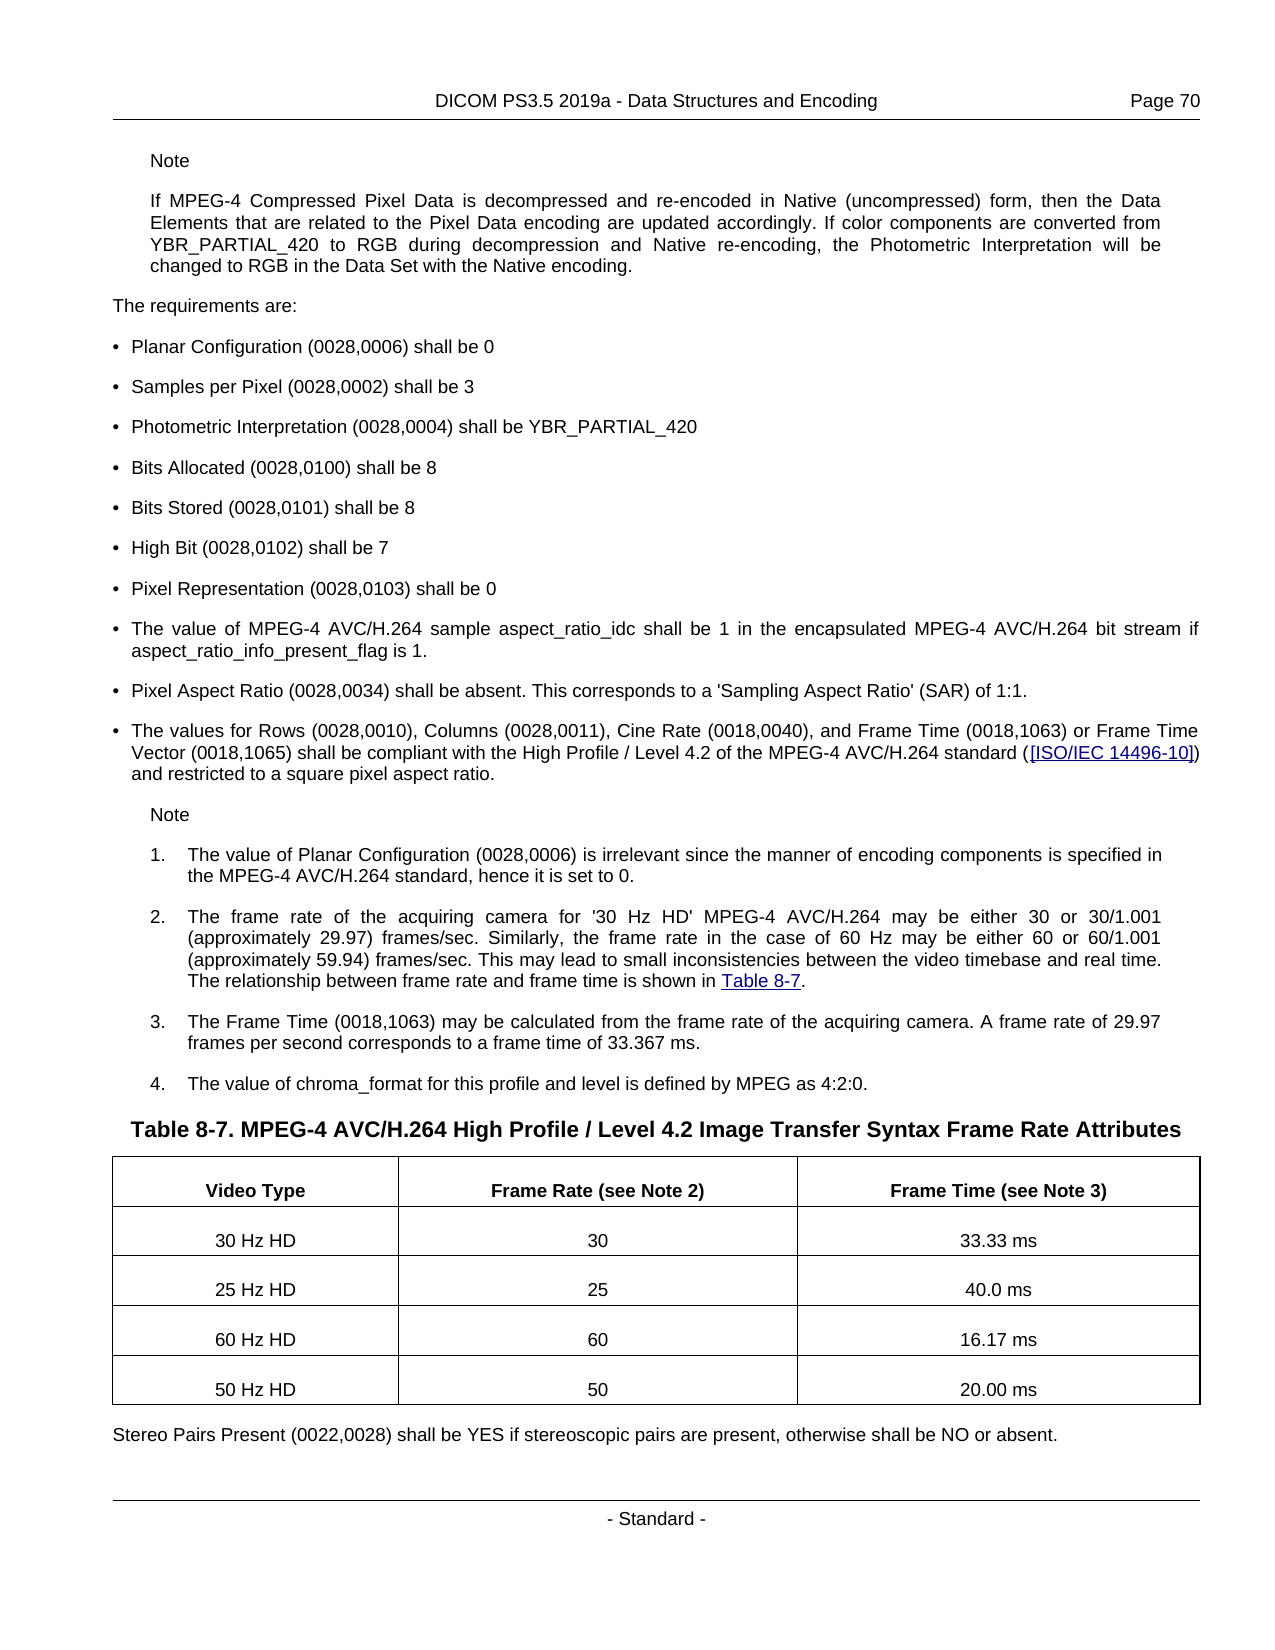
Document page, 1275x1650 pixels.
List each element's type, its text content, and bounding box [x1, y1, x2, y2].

list The value of MPEG-4 AVC/H.264 sample aspect_ratio_idc shall be 1 in the encapsulated MPEG-4 AVC/H.264 bit stream if aspect_ratio_info_present_flag is 1. [112, 618, 1200, 661]
table_cell 33.33 ms [798, 1207, 1199, 1255]
list The value of chroma_format for this profile and level is defined by MPEG as 4:2:0. [150, 1072, 1162, 1094]
table_cell 20.00 ms [798, 1356, 1199, 1404]
text Table 8-7. MPEG-4 AVC/H.264 High Profile / Level 4.2 Image Transfer Syntax Frame Rate Attributes [112, 1117, 1200, 1142]
list The Frame Time (0018,1063) may be calculated from the frame rate of the acquiring camera. A frame rate of 29.97 frames per second corresponds to a frame time of 33.367 ms. [150, 1011, 1162, 1054]
text If MPEG-4 Compressed Pixel Data is decompressed and re-encoded in Native (uncompressed) form, then the Data Elements that are related to the Pixel Data encoding are updated accordingly. If color components are converted from YBR_PARTIAL_420 to RGB during decompression and Native re-encoding, the Photometric Interpretation will be changed to RGB in the Data Set with the Native encoding. [150, 190, 1162, 277]
table_cell 60 Hz HD [113, 1306, 398, 1355]
list Pixel Representation (0028,0103) shall be 0 [112, 577, 1200, 599]
list The frame rate of the acquiring camera for '30 Hz HD' MPEG-4 AVC/H.264 may be either 30 or 30/1.001 (approximately 29.97) frames/sec. Similarly, the frame rate in the case of 60 Hz may be either 60 or 60/1.001 (approximately 59.94) frames/sec. This may lead to small inconsistencies between the video timebase and real time. The relationship between frame rate and frame time is shown in Table 8-7. [150, 906, 1162, 992]
table_cell 30 [399, 1207, 797, 1255]
list Planar Configuration (0028,0006) shall be 0 [112, 336, 1200, 357]
list Bits Stored (0028,0101) shall be 8 [112, 497, 1200, 518]
list Samples per Pixel (0028,0002) shall be 3 [112, 376, 1200, 397]
list Bits Allocated (0028,0100) shall be 8 [112, 457, 1200, 478]
table_header Frame Rate (see Note 2) [399, 1157, 797, 1206]
list The value of Planar Configuration (0028,0006) is irrelevant since the manner of encoding components is specified in the MPEG-4 AVC/H.264 standard, hence it is set to 0. [150, 844, 1162, 887]
list High Bit (0028,0102) shall be 7 [112, 537, 1200, 559]
text Note [150, 803, 1162, 825]
list The values for Rows (0028,0010), Columns (0028,0011), Cine Rate (0018,0040), and Frame Time (0018,1063) or Frame Time Vector (0018,1065) shall be compliant with the High Profile / Level 4.2 of the MPEG-4 AVC/H.264 standard ([ISO/IEC 14496-10]) and restricted to a square pixel aspect ratio. [112, 720, 1200, 785]
table_cell 50 Hz HD [113, 1356, 398, 1404]
text Note [150, 150, 1162, 172]
list Pixel Aspect Ratio (0028,0034) shall be absent. This corresponds to a 'Sampling Aspect Ratio' (SAR) of 1:1. [112, 680, 1200, 701]
table_cell 40.0 ms [798, 1256, 1199, 1305]
table_cell 25 Hz HD [113, 1256, 398, 1305]
table_cell 25 [399, 1256, 797, 1305]
table_cell 30 Hz HD [113, 1207, 398, 1255]
text Stereo Pairs Present (0022,0028) shall be YES if stereoscopic pairs are present, otherwise shall be NO or absent. [112, 1424, 1200, 1446]
text The requirements are: [112, 295, 1200, 317]
table_header Frame Time (see Note 3) [798, 1157, 1199, 1206]
table_cell 50 [399, 1356, 797, 1404]
table_cell 60 [399, 1306, 797, 1355]
table_cell 16.17 ms [798, 1306, 1199, 1355]
table_header Video Type [113, 1157, 398, 1206]
list Photometric Interpretation (0028,0004) shall be YBR_PARTIAL_420 [112, 416, 1200, 438]
